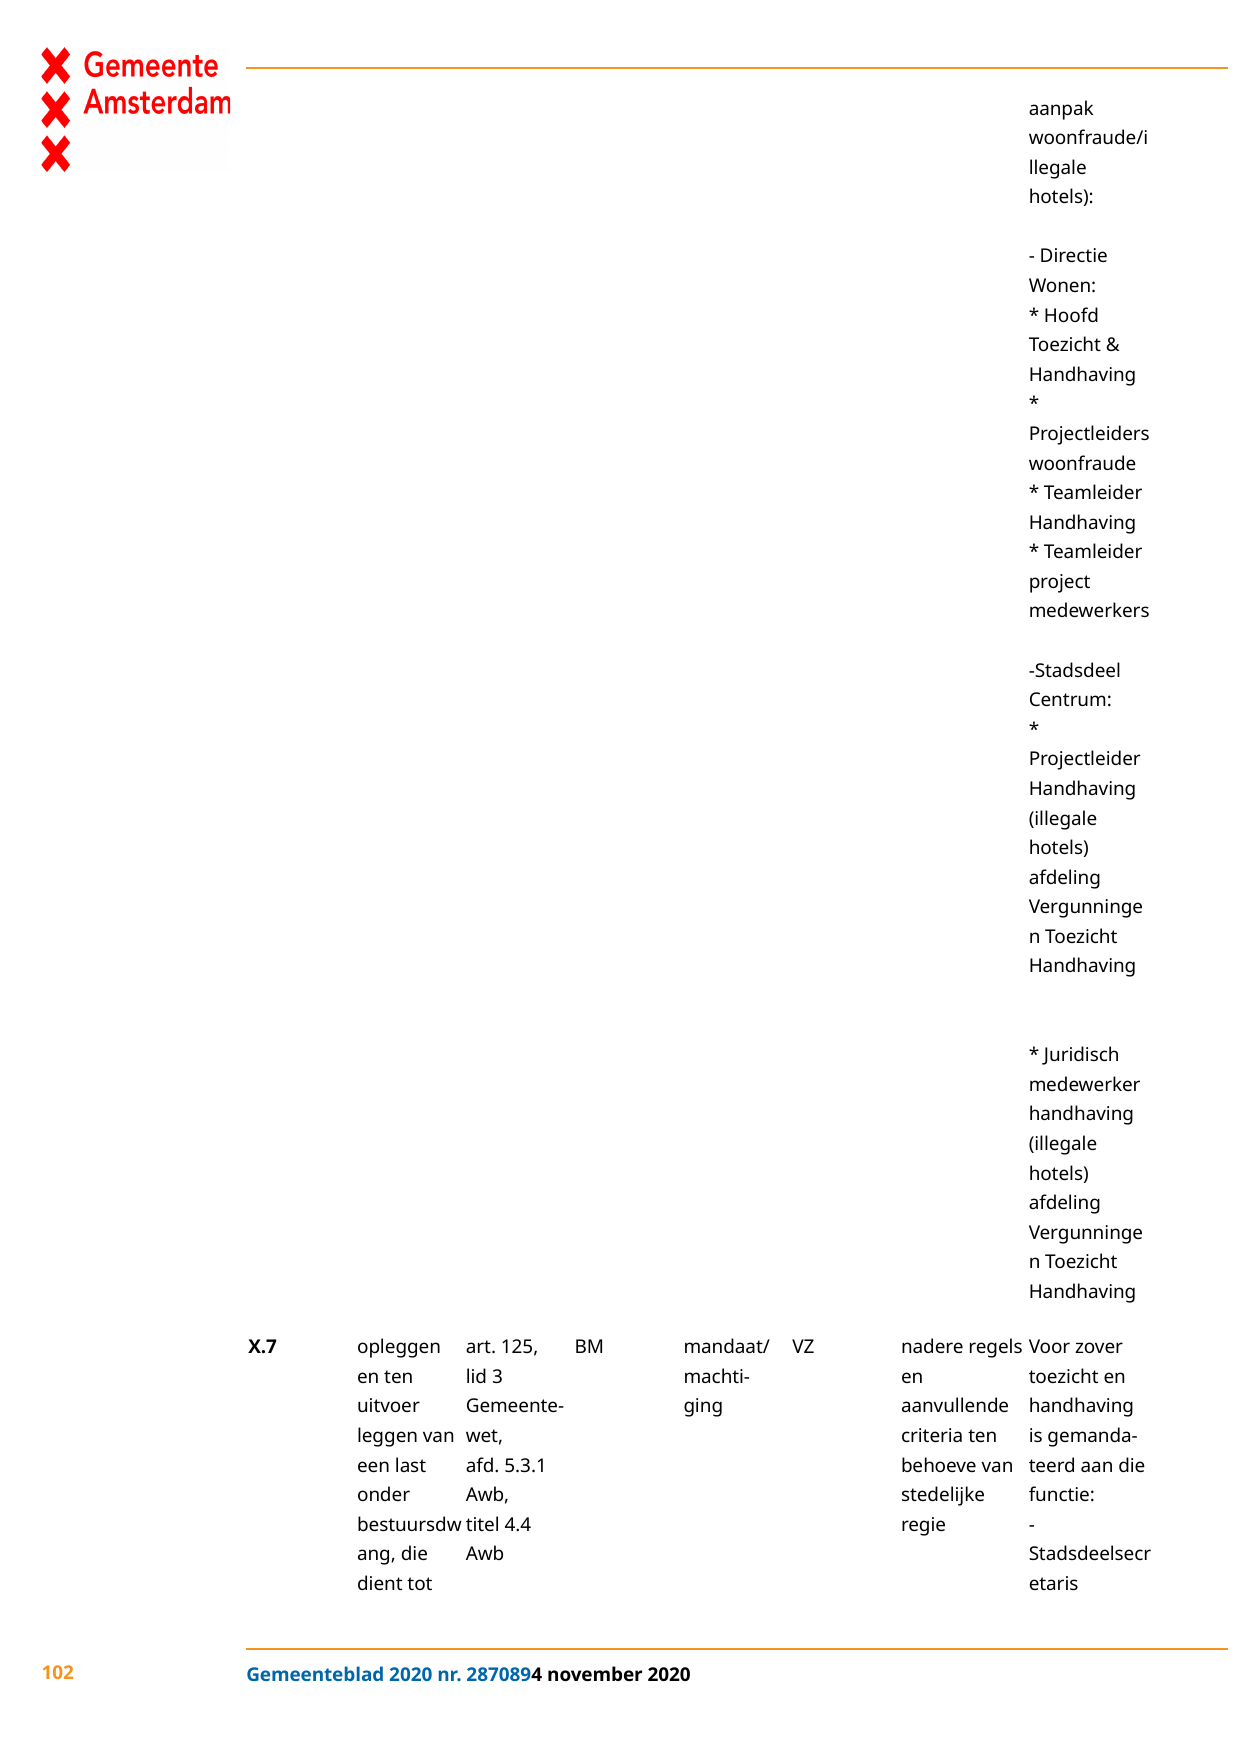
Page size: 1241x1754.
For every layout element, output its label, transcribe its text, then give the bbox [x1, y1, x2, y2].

table_cell Voor zover toezicht en handhaving is gemanda-teerd aan die functie: - Stadsdeelsecretaris [1029, 1304, 1152, 1596]
table_cell VZ [792, 1304, 901, 1596]
table_cell nadere regels en aanvullende criteria ten behoeve van stedelijke regie [901, 1304, 1028, 1596]
table_cell [901, 95, 1028, 1304]
table_cell art. 125, lid 3 Gemeente-wet, afd. 5.3.1 Awb, titel 4.4 Awb [466, 1304, 574, 1596]
table_cell [357, 95, 466, 1304]
table_cell [248, 95, 357, 1304]
table_cell [466, 95, 574, 1304]
picture [41, 47, 231, 172]
table_cell [574, 95, 683, 1304]
table_cell BM [574, 1304, 683, 1596]
table_cell X.7 [248, 1304, 357, 1596]
table_cell aanpak woonfraude/illegale hotels): - Directie Wonen: * Hoofd Toezicht & Handhaving * Projectleiders woonfraude * Teamleider Handhaving * Teamleider project medewerkers -Stadsdeel Centrum: * Projectleider Handhaving (illegale hotels) afdeling Vergunningen Toezicht Handhaving * Juridisch medewerker handhaving (illegale hotels) afdeling Vergunningen Toezicht Handhaving [1029, 95, 1152, 1304]
table_cell opleggen en ten uitvoer leggen van een last onder bestuursdwang, die dient tot [357, 1304, 466, 1596]
table_cell [683, 95, 792, 1304]
table_cell mandaat/ machti- ging [683, 1304, 792, 1596]
table_cell [792, 95, 901, 1304]
